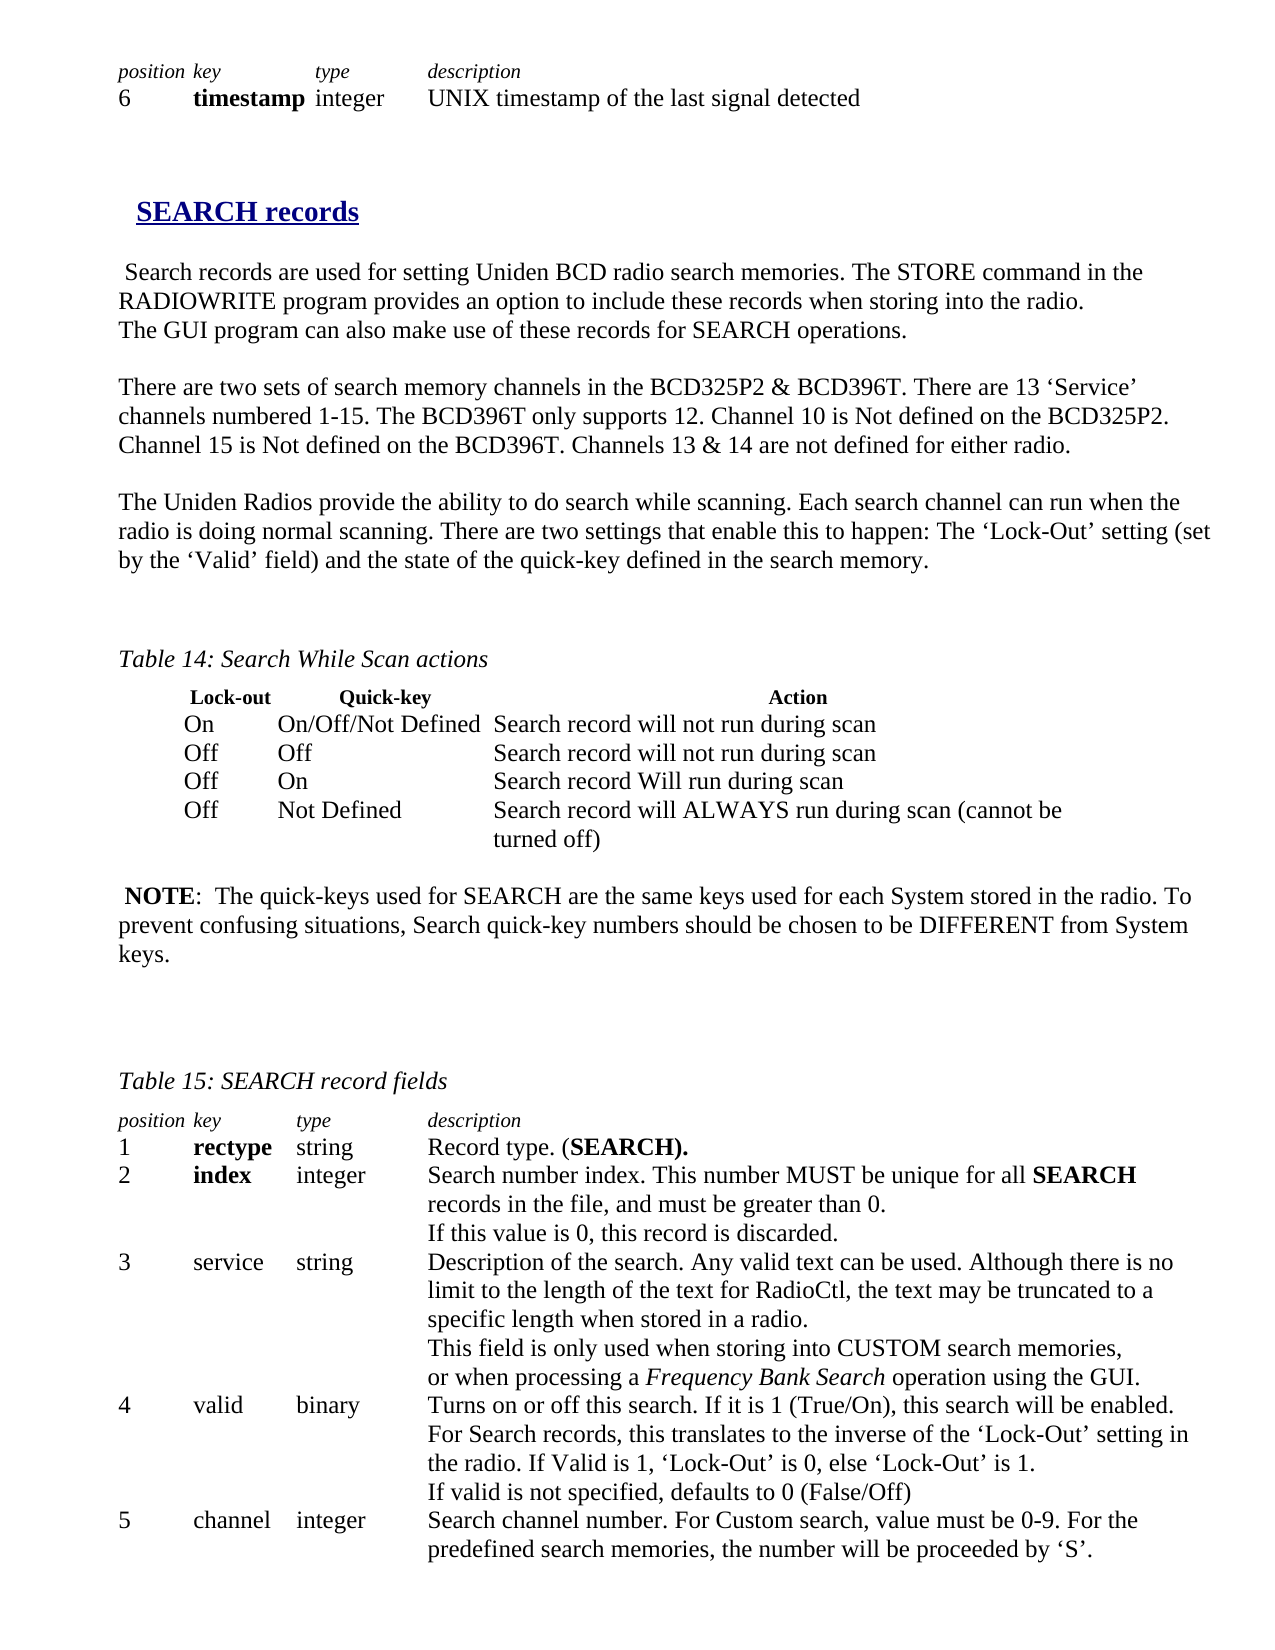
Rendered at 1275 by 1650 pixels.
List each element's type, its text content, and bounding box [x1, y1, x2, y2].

text There are two sets of search memory channels in the BCD325P2 & BCD396T. There are 13 ‘Service’ channels numbered 1-15. The BCD396T only supports 12. Channel 10 is Not defined on the BCD325P2. [118, 372, 1216, 430]
table_cell [315, 112, 427, 141]
text Channel 15 is Not defined on the BCD396T. Channels 13 & 14 are not defined for either radio. [118, 430, 1216, 459]
table_cell binary [296, 1391, 427, 1506]
table_cell Search record will not run during scan [493, 709, 1102, 738]
text The Uniden Radios provide the ability to do search while scanning. Each search channel can run when the radio is doing normal scanning. There are two settings that enable this to happen: The ‘Lock-Out’ setting (set by the ‘Valid’ field) and the state of the quick-key defined in the search memory. [118, 487, 1216, 574]
table_cell 4 [118, 1391, 193, 1506]
table_cell 6 [118, 83, 193, 112]
table_cell integer [296, 1506, 427, 1563]
table_cell 2 [118, 1161, 193, 1247]
table_cell Record type. (SEARCH). [428, 1132, 1216, 1161]
table_cell Off [184, 795, 277, 853]
table_header position [118, 1108, 193, 1132]
table_header description [427, 59, 1216, 83]
text The GUI program can also make use of these records for SEARCH operations. [118, 315, 1216, 344]
table_cell 5 [118, 1506, 193, 1563]
table_cell Search number index. This number MUST be unique for all SEARCH records in the file, and must be greater than 0. If this value is 0, this record is discarded. [428, 1161, 1216, 1247]
table_header Action [493, 685, 1102, 709]
text Table 15: SEARCH record fields [118, 1066, 1216, 1095]
table_cell channel [193, 1506, 296, 1563]
table_cell string [296, 1132, 427, 1161]
table_cell Search channel number. For Custom search, value must be 0-9. For the predefined search memories, the number will be proceeded by ‘S’. [428, 1506, 1216, 1563]
table_header Quick-key [278, 685, 493, 709]
table_cell Off [278, 738, 493, 766]
table_cell integer [296, 1161, 427, 1247]
table_cell 3 [118, 1247, 193, 1391]
table_cell [427, 112, 1216, 141]
table_cell UNIX timestamp of the last signal detected [427, 83, 1216, 112]
table_cell timestamp [193, 83, 315, 112]
table_cell integer [315, 83, 427, 112]
table_header key [193, 1108, 296, 1132]
table_cell string [296, 1247, 427, 1391]
table_cell [118, 112, 193, 141]
table_cell index [193, 1161, 296, 1247]
text Search records are used for setting Uniden BCD radio search memories. The STORE command in the RADIOWRITE program provides an option to include these records when storing into the radio. [118, 257, 1216, 315]
text NOTE: The quick-keys used for SEARCH are the same keys used for each System stored in the radio. To prevent confusing situations, Search quick-key numbers should be chosen to be DIFFERENT from System keys. [118, 881, 1216, 968]
table_header key [193, 59, 315, 83]
table_cell rectype [193, 1132, 296, 1161]
table_header description [428, 1108, 1216, 1132]
table_cell Search record will not run during scan [493, 738, 1102, 766]
table_header type [315, 59, 427, 83]
table_header Lock-out [184, 685, 277, 709]
table_cell On [278, 766, 493, 795]
table_cell 1 [118, 1132, 193, 1161]
text Table 14: Search While Scan actions [118, 644, 1216, 672]
subtitle SEARCH records [136, 194, 1216, 228]
table_cell Off [184, 766, 277, 795]
table_cell Not Defined [278, 795, 493, 853]
table_cell On/Off/Not Defined [278, 709, 493, 738]
table_cell service [193, 1247, 296, 1391]
table_header position [118, 59, 193, 83]
table_cell On [184, 709, 277, 738]
table_cell Turns on or off this search. If it is 1 (True/On), this search will be enabled. For Search records, this translates to the inverse of the ‘Lock-Out’ setting in the radio. If Valid is 1, ‘Lock-Out’ is 0, else ‘Lock-Out’ is 1. If valid is not specified, defaults to 0 (False/Off) [428, 1391, 1216, 1506]
table_cell Description of the search. Any valid text can be used. Although there is no limit to the length of the text for RadioCtl, the text may be truncated to a specific length when stored in a radio. This field is only used when storing into CUSTOM search memories, or when processing a Frequency Bank Search operation using the GUI. [428, 1247, 1216, 1391]
table_cell Search record will ALWAYS run during scan (cannot be turned off) [493, 795, 1102, 853]
table_cell Off [184, 738, 277, 766]
table_header type [296, 1108, 427, 1132]
table_cell Search record Will run during scan [493, 766, 1102, 795]
table_cell [193, 112, 315, 141]
table_cell valid [193, 1391, 296, 1506]
